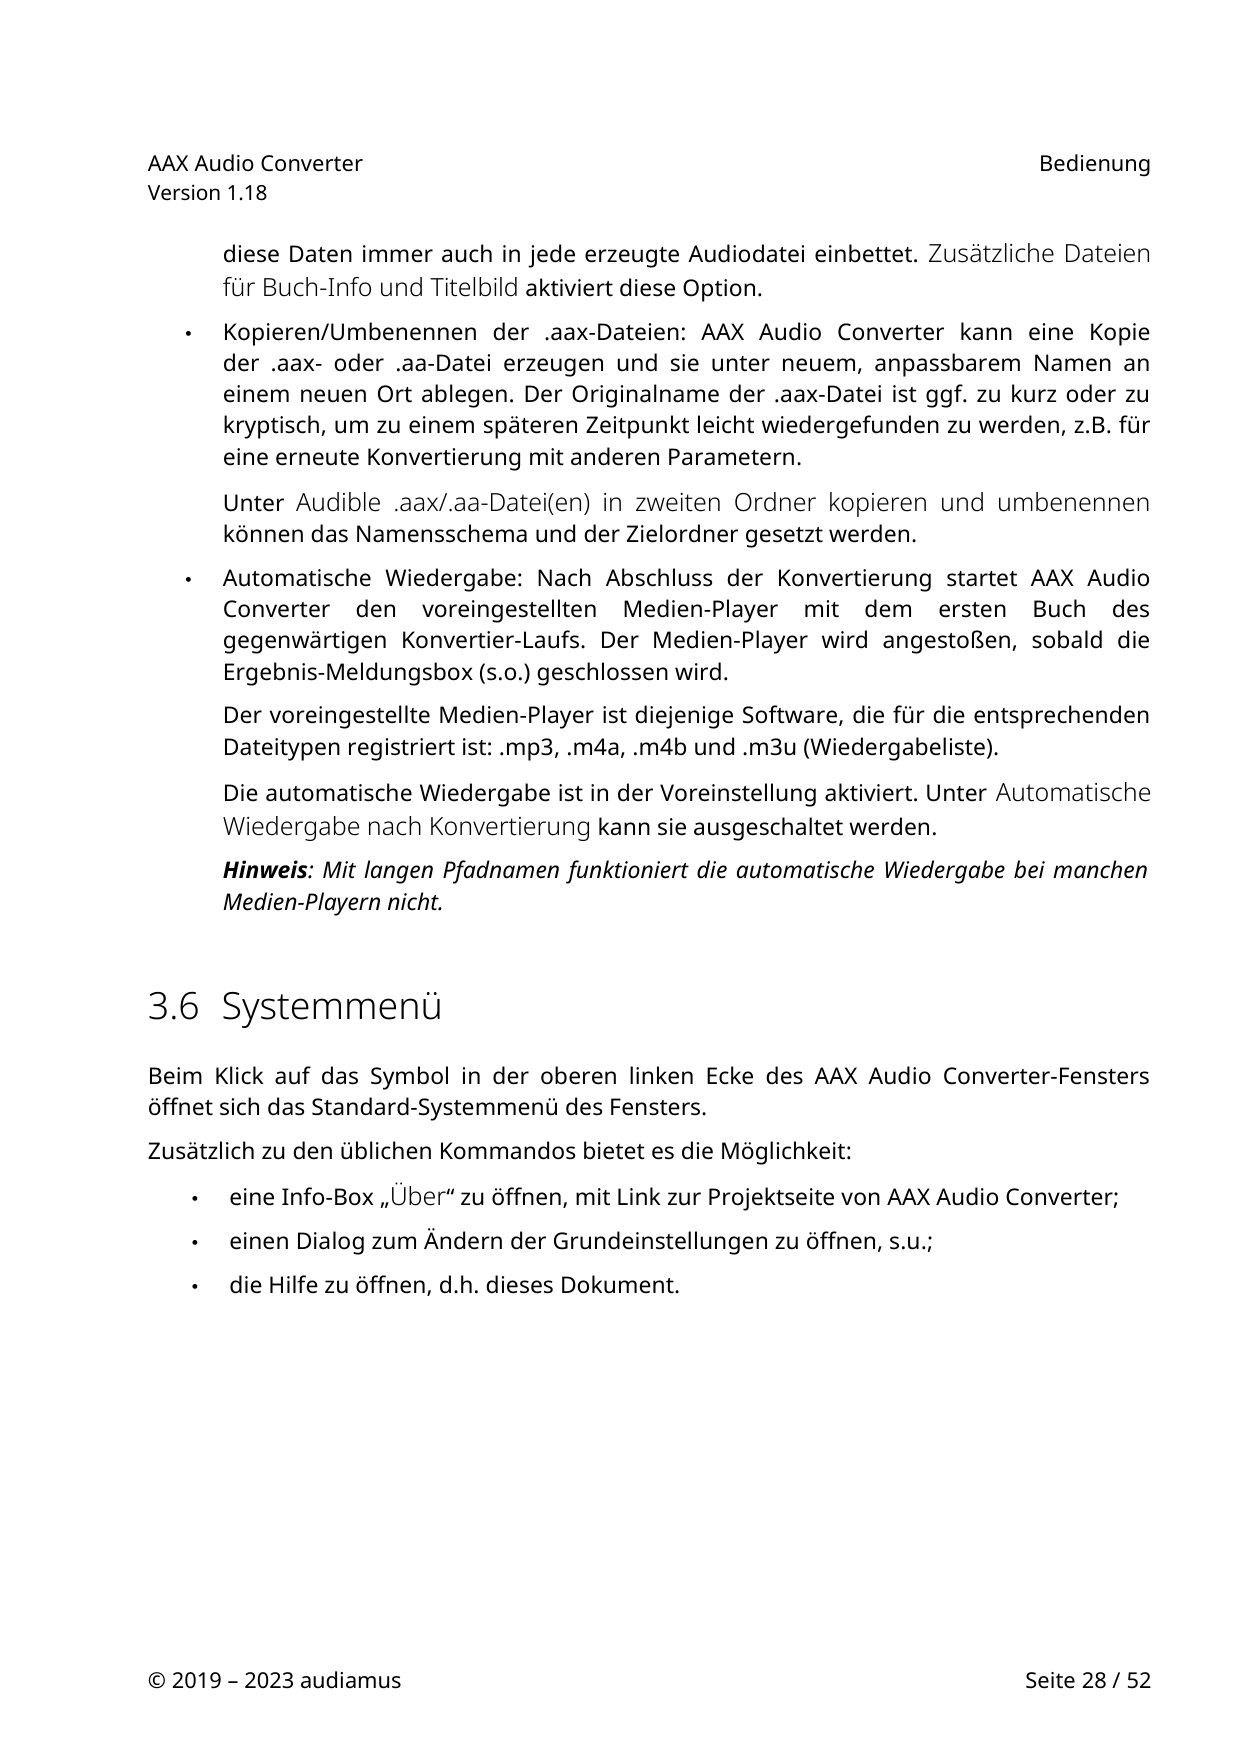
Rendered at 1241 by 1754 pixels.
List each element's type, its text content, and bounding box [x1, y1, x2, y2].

list einen Dialog zum Ändern der Grundeinstellungen zu öffnen, s.u.; [192, 1225, 1152, 1256]
list eine Info-Box „Über“ zu öffnen, mit Link zur Projektseite von AAX Audio Converter; [192, 1179, 1152, 1213]
list Unter Audible .aax/.aa-Datei(en) in zweiten Ordner kopieren und umbenennen können das Namensschema und der Zielordner gesetzt werden. [185, 484, 1152, 549]
list Kopieren/Umbenennen der .aax-Dateien: AAX Audio Converter kann eine Kopie der .aax- oder .aa-Datei erzeugen und sie unter neuem, anpassbarem Namen an einem neuen Ort ablegen. Der Originalname der .aax-Datei ist ggf. zu kurz oder zu kryptisch, um zu einem späteren Zeitpunkt leicht wiedergefunden zu werden, z.B. für eine erneute Konvertierung mit anderen Parametern. [185, 316, 1152, 472]
list die Hilfe zu öffnen, d.h. dieses Dokument. [192, 1269, 1152, 1300]
text Zusätzlich zu den üblichen Kommandos bietet es die Möglichkeit: [148, 1135, 1152, 1166]
list Die automatische Wiedergabe ist in der Voreinstellung aktiviert. Unter Automatische Wiedergabe nach Konvertierung kann sie ausgeschaltet werden. [185, 774, 1152, 842]
list Der voreingestellte Medien-Player ist diejenige Software, die für die entsprechenden Dateitypen registriert ist: .mp3, .m4a, .m4b und .m3u (Wiedergabeliste). [185, 699, 1152, 762]
list Automatische Wiedergabe: Nach Abschluss der Konvertierung startet AAX Audio Converter den voreingestellten Medien-Player mit dem ersten Buch des gegenwärtigen Konvertier-Laufs. Der Medien-Player wird angestoßen, sobald die Ergebnis-Meldungsbox (s.o.) geschlossen wird. [185, 562, 1152, 687]
text Beim Klick auf das Symbol in der oberen linken Ecke des AAX Audio Converter-Fensters öffnet sich das Standard-Systemmenü des Fensters. [148, 1060, 1152, 1123]
list Hinweis: Mit langen Pfadnamen funktioniert die automatische Wiedergabe bei manchen Medien-Playern nicht. [185, 854, 1152, 917]
subtitle Systemmenü [148, 979, 1152, 1031]
list diese Daten immer auch in jede erzeugte Audiodatei einbettet. Zusätzliche Dateien für Buch-Info und Titelbild aktiviert diese Option. [185, 235, 1152, 303]
